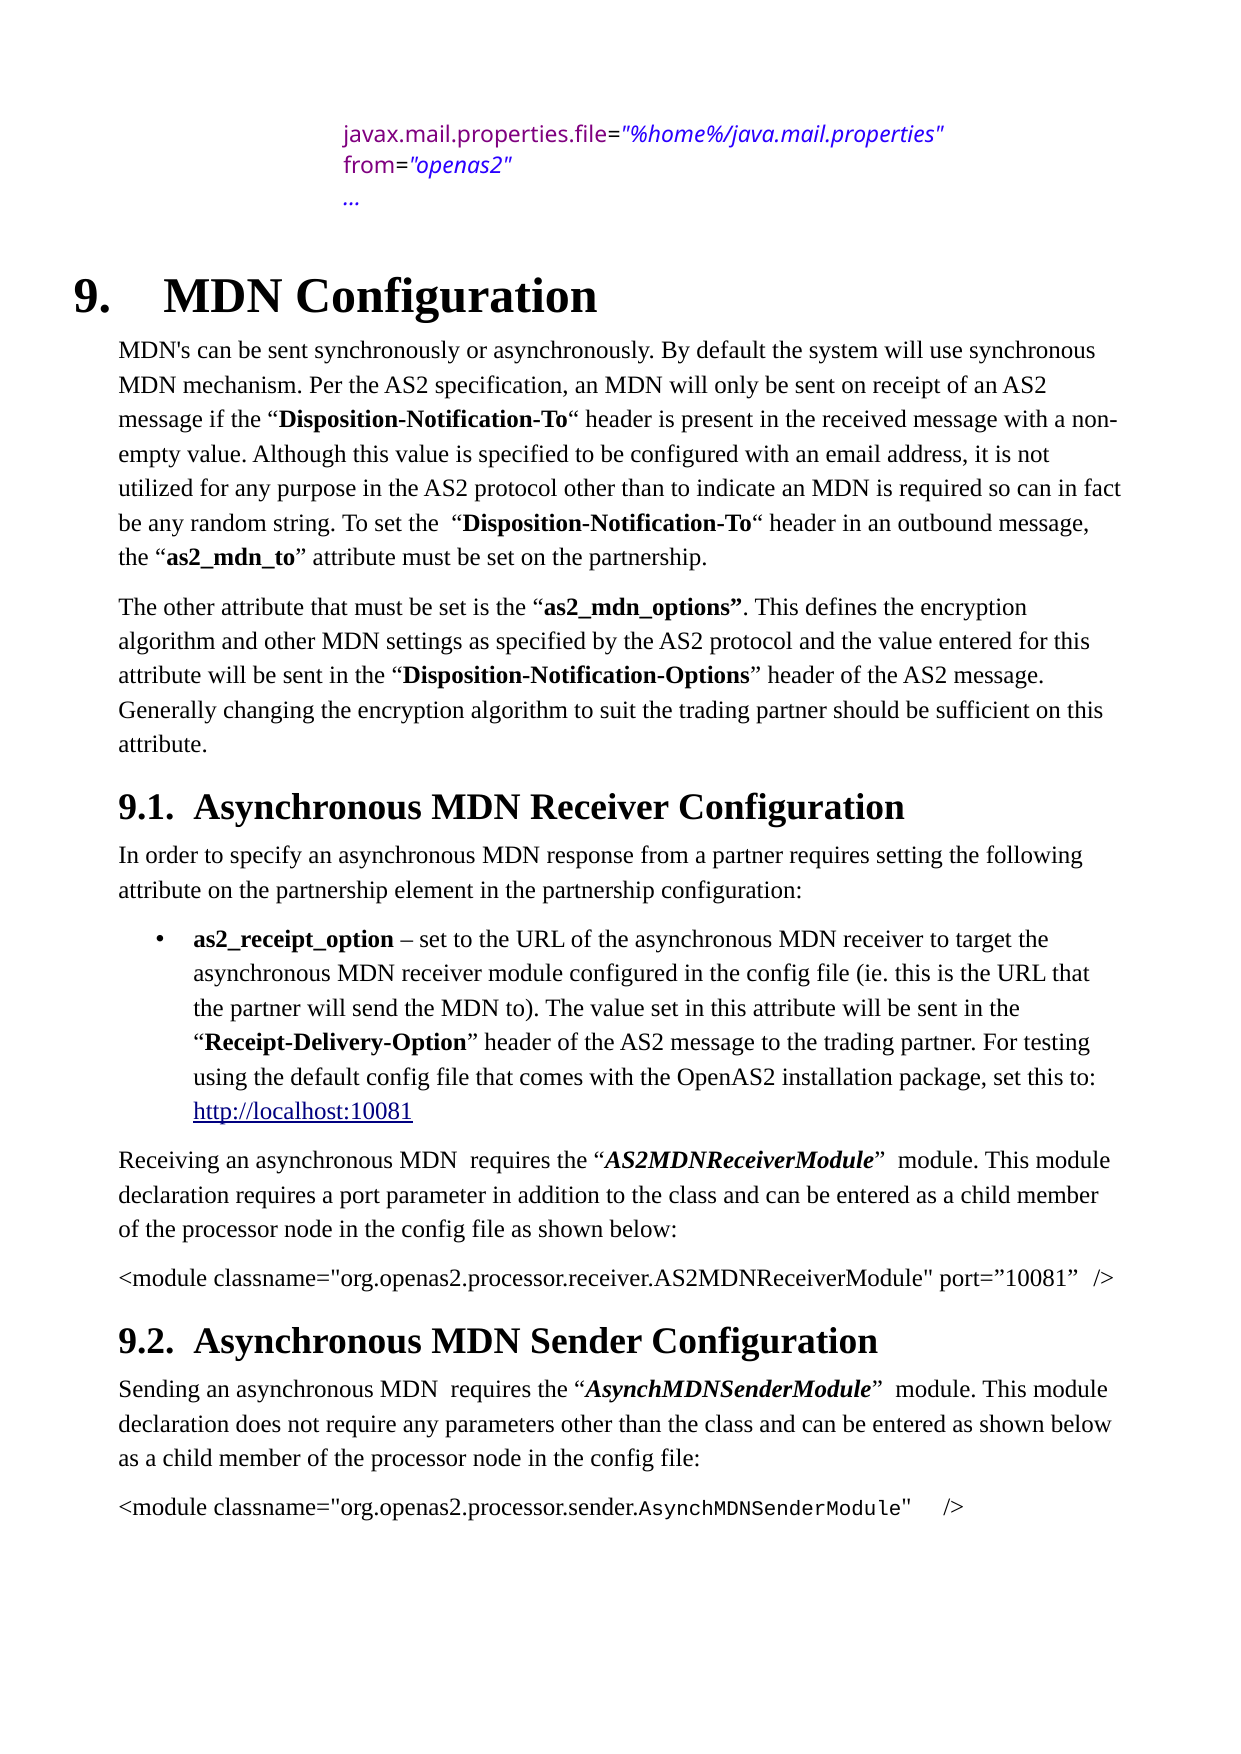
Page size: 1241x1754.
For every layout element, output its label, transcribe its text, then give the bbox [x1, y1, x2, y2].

text javax.mail.properties.file="%home%/java.mail.properties" [118, 118, 1122, 149]
text In order to specify an asynchronous MDN response from a partner requires setting the following attribute on the partnership element in the partnership configuration: [118, 840, 1122, 904]
subtitle Asynchronous MDN Receiver Configuration [118, 785, 1122, 828]
text from="openas2" [118, 149, 1122, 181]
text MDN's can be sent synchronously or asynchronously. By default the system will use synchronous MDN mechanism. Per the AS2 specification, an MDN will only be sent on receipt of an AS2 message if the “Disposition-Notification-To“ header is present in the received message with a non-empty value. Although this value is specified to be configured with an email address, it is not utilized for any purpose in the AS2 protocol other than to indicate an MDN is required so can in fact be any random string. To set the “Disposition-Notification-To“ header in an outbound message, the “as2_mdn_to” attribute must be set on the partnership. [118, 336, 1122, 571]
text Receiving an asynchronous MDN requires the “AS2MDNReceiverModule” module. This module declaration requires a port parameter in addition to the class and can be entered as a child member of the processor node in the config file as shown below: [118, 1145, 1122, 1243]
list as2_receipt_option – set to the URL of the asynchronous MDN receiver to target the asynchronous MDN receiver module configured in the config file (ie. this is the URL that the partner will send the MDN to). The value set in this attribute will be sent in the “Receipt-Delivery-Option” header of the AS2 message to the trading partner. For testing using the default config file that comes with the OpenAS2 installation package, set this to: http://localhost:10081 [156, 924, 1122, 1125]
text … [118, 181, 1122, 212]
subtitle MDN Configuration [73, 266, 1122, 323]
text Sending an asynchronous MDN requires the “AsynchMDNSenderModule” module. This module declaration does not require any parameters other than the class and can be entered as shown below as a child member of the processor node in the config file: [118, 1374, 1122, 1472]
text <module classname="org.openas2.processor.sender.AsynchMDNSenderModule" /> [118, 1492, 1122, 1522]
text <module classname="org.openas2.processor.receiver.AS2MDNReceiverModule" port=”10081” /> [118, 1263, 1122, 1292]
text The other attribute that must be set is the “as2_mdn_options”. This defines the encryption algorithm and other MDN settings as specified by the AS2 protocol and the value entered for this attribute will be sent in the “Disposition-Notification-Options” header of the AS2 message. Generally changing the encryption algorithm to suit the trading partner should be sufficient on this attribute. [118, 592, 1122, 758]
subtitle Asynchronous MDN Sender Configuration [118, 1319, 1122, 1362]
